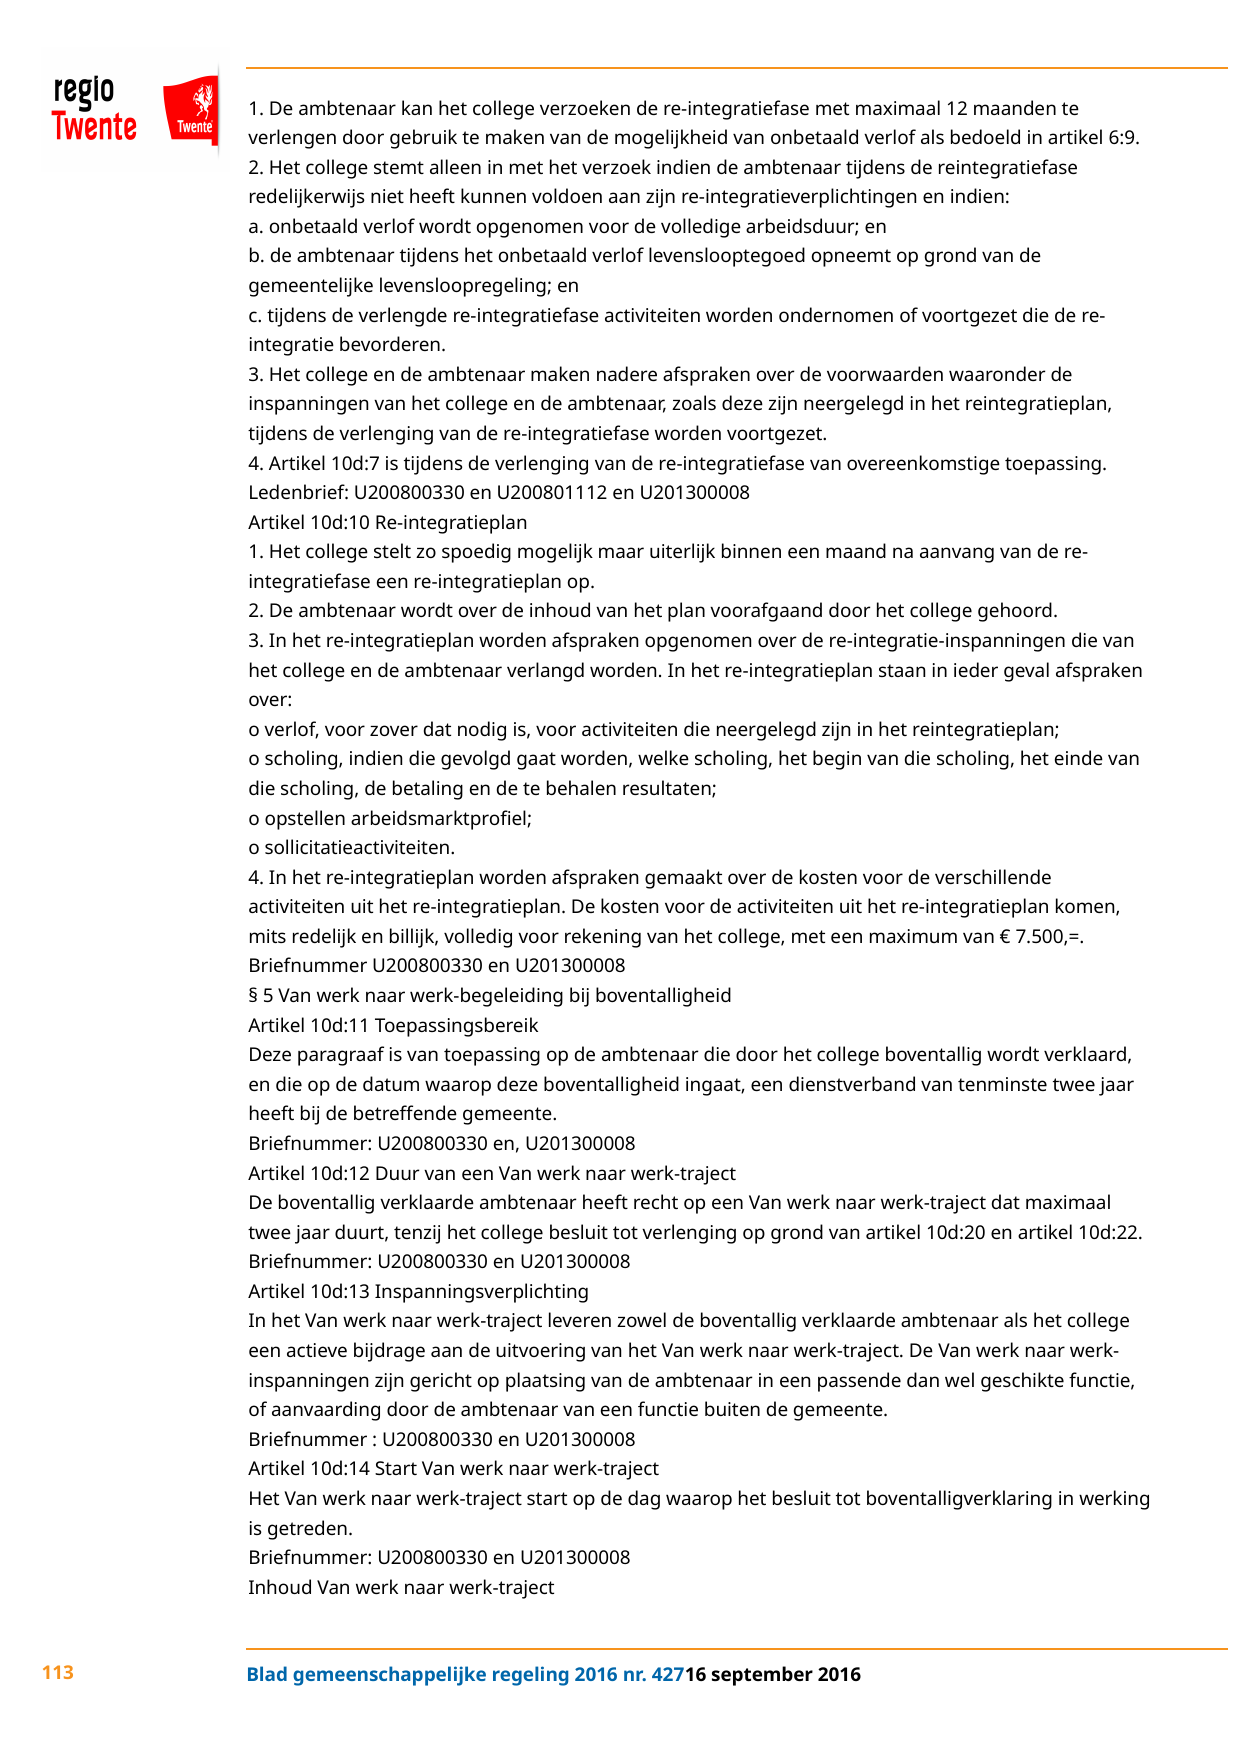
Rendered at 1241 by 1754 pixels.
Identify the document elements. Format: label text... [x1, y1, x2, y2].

text Briefnummer: U200800330 en U201300008 [248, 1248, 1152, 1274]
text In het Van werk naar werk-traject leveren zowel de boventallig verklaarde ambtenaar als het college een actieve bijdrage aan de uitvoering van het Van werk naar werk-traject. De Van werk naar werk-inspanningen zijn gericht op plaatsing van de ambtenaar in een passende dan wel geschikte functie, of aanvaarding door de ambtenaar van een functie buiten de gemeente. [248, 1308, 1152, 1422]
text o opstellen arbeidsmarktprofiel; [248, 805, 1152, 831]
text 2. Het college stemt alleen in met het verzoek indien de ambtenaar tijdens de reintegratiefase redelijkerwijs niet heeft kunnen voldoen aan zijn re-integratieverplichtingen en indien: [248, 154, 1152, 209]
picture [41, 47, 231, 172]
text Briefnummer: U200800330 en, U201300008 [248, 1130, 1152, 1156]
text Ledenbrief: U200800330 en U200801112 en U201300008 [248, 479, 1152, 505]
text Briefnummer : U200800330 en U201300008 [248, 1426, 1152, 1452]
text 2. De ambtenaar wordt over de inhoud van het plan voorafgaand door het college gehoord. [248, 598, 1152, 623]
text Briefnummer: U200800330 en U201300008 [248, 1544, 1152, 1570]
text c. tijdens de verlengde re-integratiefase activiteiten worden ondernomen of voortgezet die de re-integratie bevorderen. [248, 302, 1152, 357]
text 1. De ambtenaar kan het college verzoeken de re-integratiefase met maximaal 12 maanden te verlengen door gebruik te maken van de mogelijkheid van onbetaald verlof als bedoeld in artikel 6:9. [248, 95, 1152, 150]
text Artikel 10d:11 Toepassingsbereik [248, 1012, 1152, 1038]
text § 5 Van werk naar werk-begeleiding bij boventalligheid [248, 982, 1152, 1008]
text a. onbetaald verlof wordt opgenomen voor de volledige arbeidsduur; en [248, 213, 1152, 239]
text b. de ambtenaar tijdens het onbetaald verlof levenslooptegoed opneemt op grond van de gemeentelijke levensloopregeling; en [248, 243, 1152, 298]
text o verlof, voor zover dat nodig is, voor activiteiten die neergelegd zijn in het reintegratieplan; [248, 716, 1152, 742]
text Het Van werk naar werk-traject start op de dag waarop het besluit tot boventalligverklaring in werking is getreden. [248, 1485, 1152, 1541]
text Inhoud Van werk naar werk-traject [248, 1574, 1152, 1600]
text Deze paragraaf is van toepassing op de ambtenaar die door het college boventallig wordt verklaard, en die op de datum waarop deze boventalligheid ingaat, een dienstverband van tenminste twee jaar heeft bij de betreffende gemeente. [248, 1041, 1152, 1126]
text Artikel 10d:13 Inspanningsverplichting [248, 1278, 1152, 1304]
text o scholing, indien die gevolgd gaat worden, welke scholing, het begin van die scholing, het einde van die scholing, de betaling en de te behalen resultaten; [248, 746, 1152, 801]
text o sollicitatieactiviteiten. [248, 834, 1152, 860]
text Briefnummer U200800330 en U201300008 [248, 953, 1152, 978]
text 3. Het college en de ambtenaar maken nadere afspraken over de voorwaarden waaronder de inspanningen van het college en de ambtenaar, zoals deze zijn neergelegd in het reintegratieplan, tijdens de verlenging van de re-integratiefase worden voortgezet. [248, 361, 1152, 446]
text Artikel 10d:14 Start Van werk naar werk-traject [248, 1456, 1152, 1481]
text De boventallig verklaarde ambtenaar heeft recht op een Van werk naar werk-traject dat maximaal twee jaar duurt, tenzij het college besluit tot verlenging op grond van artikel 10d:20 en artikel 10d:22. [248, 1189, 1152, 1245]
text 1. Het college stelt zo spoedig mogelijk maar uiterlijk binnen een maand na aanvang van de re-integratiefase een re-integratieplan op. [248, 538, 1152, 594]
text 3. In het re-integratieplan worden afspraken opgenomen over de re-integratie-inspanningen die van het college en de ambtenaar verlangd worden. In het re-integratieplan staan in ieder geval afspraken over: [248, 627, 1152, 712]
text 4. Artikel 10d:7 is tijdens de verlenging van de re-integratiefase van overeenkomstige toepassing. [248, 450, 1152, 476]
text 4. In het re-integratieplan worden afspraken gemaakt over de kosten voor de verschillende activiteiten uit het re-integratieplan. De kosten voor de activiteiten uit het re-integratieplan komen, mits redelijk en billijk, volledig voor rekening van het college, met een maximum van € 7.500,=. [248, 864, 1152, 949]
text Artikel 10d:10 Re-integratieplan [248, 509, 1152, 535]
text Artikel 10d:12 Duur van een Van werk naar werk-traject [248, 1160, 1152, 1186]
